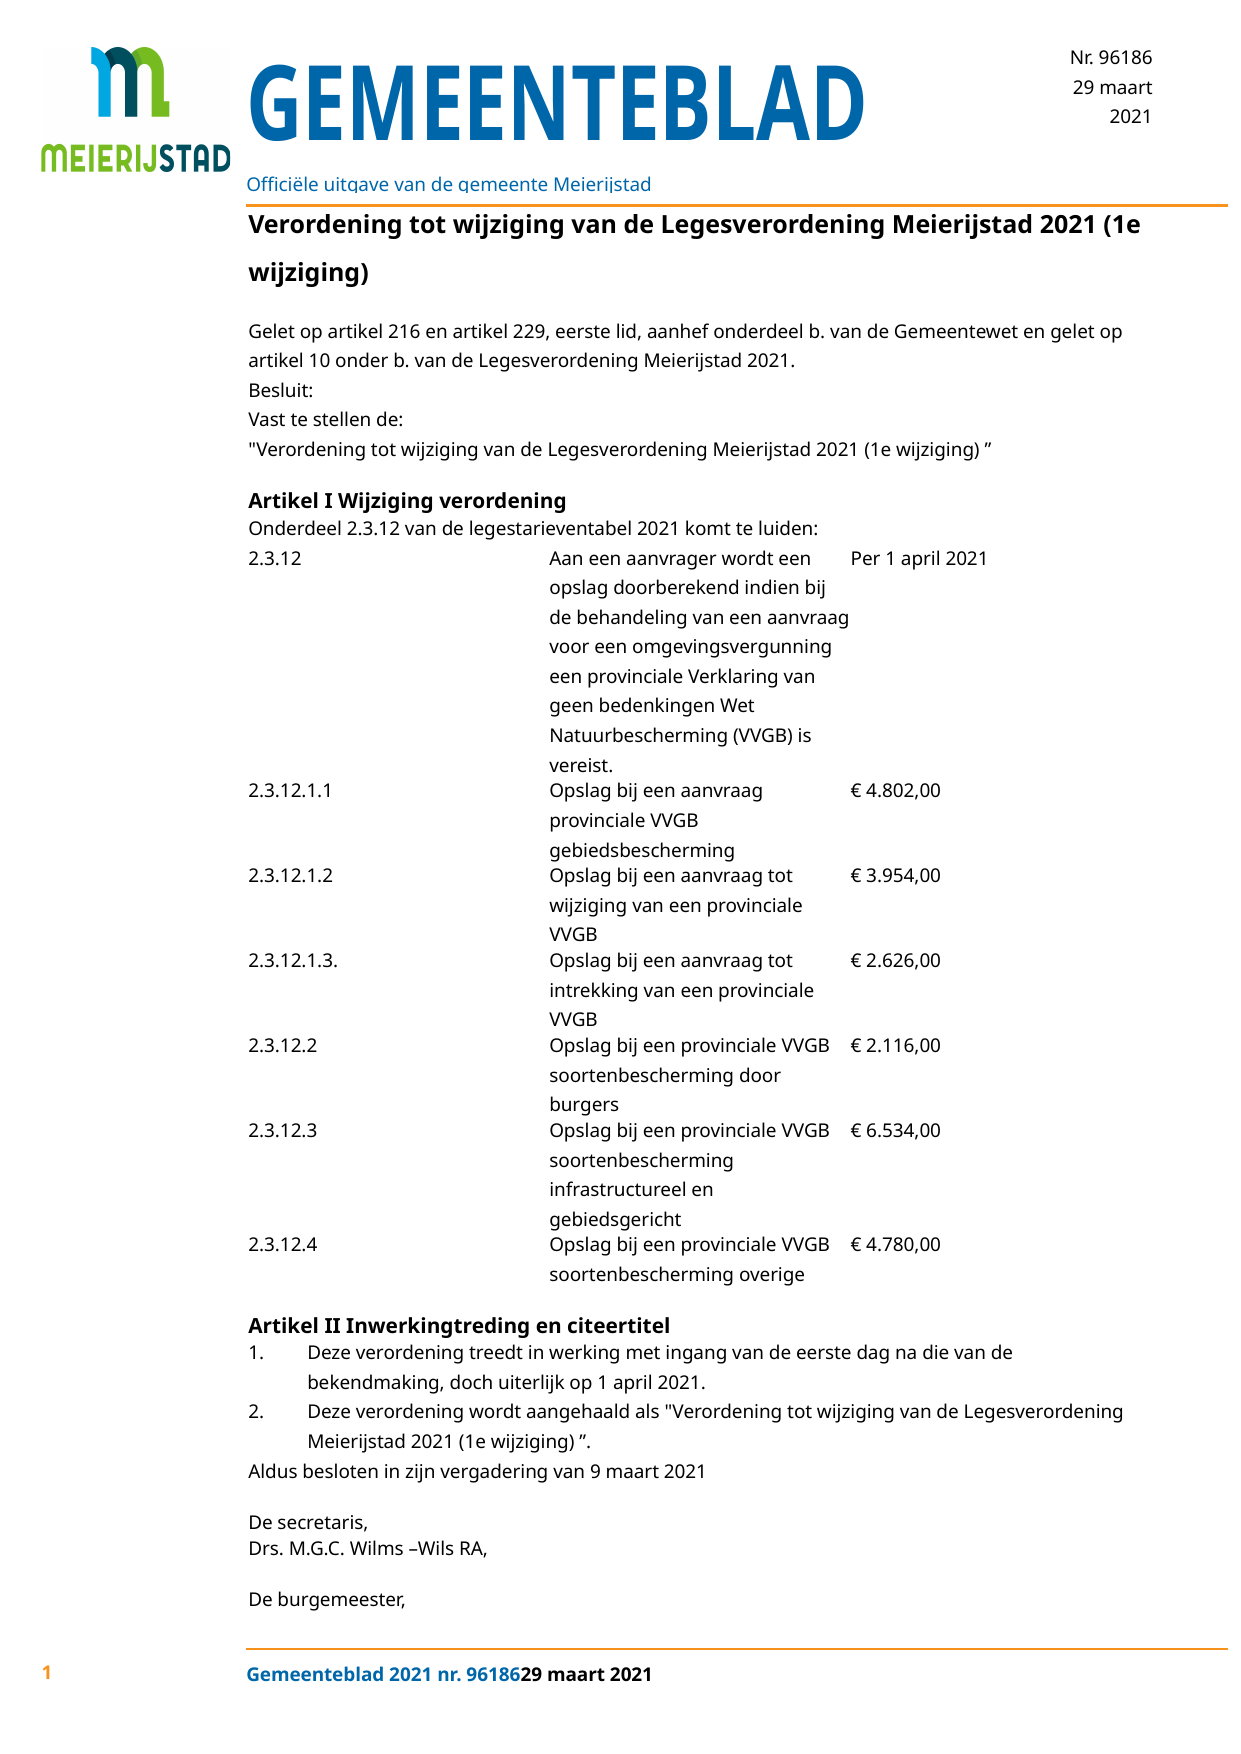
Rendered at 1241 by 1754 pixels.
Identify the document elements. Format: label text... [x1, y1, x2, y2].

table_cell Opslag bij een provinciale VVGB soortenbescherming infrastructureel en gebiedsgericht [549, 1117, 850, 1232]
text Onderdeel 2.3.12 van de legestarieventabel 2021 komt te luiden: [248, 515, 1152, 541]
table_cell 2.3.12.3 [248, 1117, 549, 1232]
table_cell € 4.780,00 [850, 1232, 1152, 1287]
text Artikel II Inwerkingtreding en citeertitel [248, 1311, 1152, 1339]
table_header Aan een aanvrager wordt een opslag doorberekend indien bij de behandeling van een aanvraag voor een omgevingsvergunning een provinciale Verklaring van geen bedenkingen Wet Natuurbescherming (VVGB) is vereist. [549, 545, 850, 778]
table_cell Opslag bij een provinciale VVGB soortenbescherming overige [549, 1232, 850, 1287]
text Artikel I Wijziging verordening [248, 487, 1152, 515]
table_header Per 1 april 2021 [850, 545, 1152, 778]
table_cell € 6.534,00 [850, 1117, 1152, 1232]
table_cell 2.3.12.2 [248, 1032, 549, 1117]
text Drs. M.G.C. Wilms –Wils RA, [248, 1535, 1152, 1561]
table_cell € 4.802,00 [850, 778, 1152, 862]
table_cell Opslag bij een aanvraag provinciale VVGB gebiedsbescherming [549, 778, 850, 862]
text De burgemeester, [248, 1586, 1152, 1612]
text Besluit: [248, 377, 1152, 403]
table_header 2.3.12 [248, 545, 549, 778]
table_cell Opslag bij een provinciale VVGB soortenbescherming door burgers [549, 1032, 850, 1117]
text Gelet op artikel 216 en artikel 229, eerste lid, aanhef onderdeel b. van de Gemeentewet en gelet op artikel 10 onder b. van de Legesverordening Meierijstad 2021. [248, 318, 1152, 373]
list Deze verordening treedt in werking met ingang van de eerste dag na die van de bekendmaking, doch uiterlijk op 1 april 2021. [248, 1339, 1152, 1395]
table_cell € 2.116,00 [850, 1032, 1152, 1117]
text Verordening tot wijziging van de Legesverordening Meierijstad 2021 (1e wijziging) [248, 207, 1152, 288]
table_cell € 2.626,00 [850, 948, 1152, 1032]
picture [41, 47, 231, 172]
table_cell Opslag bij een aanvraag tot intrekking van een provinciale VVGB [549, 948, 850, 1032]
table_cell 2.3.12.1.2 [248, 863, 549, 947]
table_cell 2.3.12.1.3. [248, 948, 549, 1032]
text Aldus besloten in zijn vergadering van 9 maart 2021 [248, 1458, 1152, 1483]
table_cell 2.3.12.4 [248, 1232, 549, 1287]
table_cell € 3.954,00 [850, 863, 1152, 947]
text De secretaris, [248, 1509, 1152, 1535]
table_cell 2.3.12.1.1 [248, 778, 549, 862]
table_cell Opslag bij een aanvraag tot wijziging van een provinciale VVGB [549, 863, 850, 947]
text "Verordening tot wijziging van de Legesverordening Meierijstad 2021 (1e wijziging) ” [248, 436, 1152, 462]
list Deze verordening wordt aangehaald als "Verordening tot wijziging van de Legesverordening Meierijstad 2021 (1e wijziging) ”. [248, 1399, 1152, 1454]
text Vast te stellen de: [248, 407, 1152, 432]
